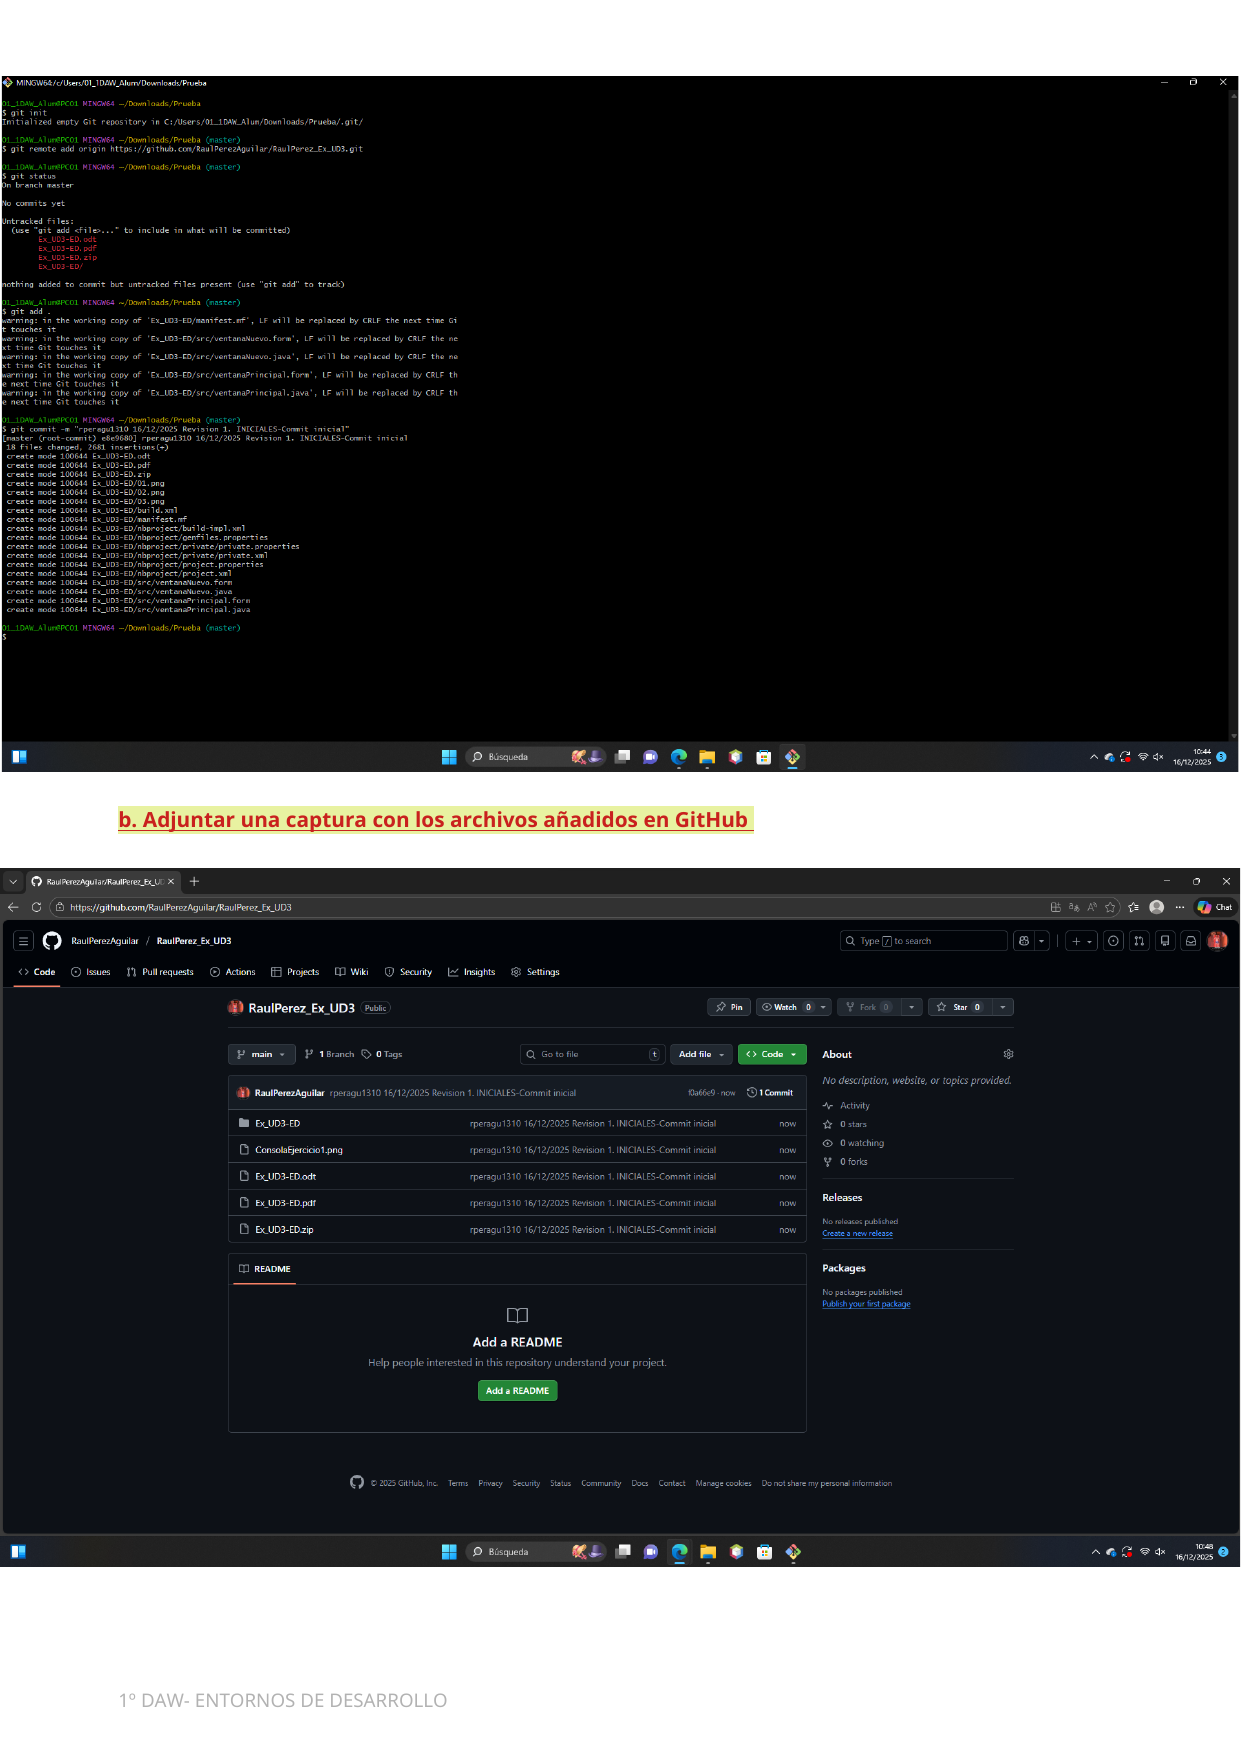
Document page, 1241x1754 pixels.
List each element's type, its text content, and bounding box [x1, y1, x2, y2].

text b. Adjuntar una captura con los archivos añadidos en GitHub [118, 806, 1122, 834]
picture [1, 76, 1239, 772]
picture [0, 868, 1241, 1567]
